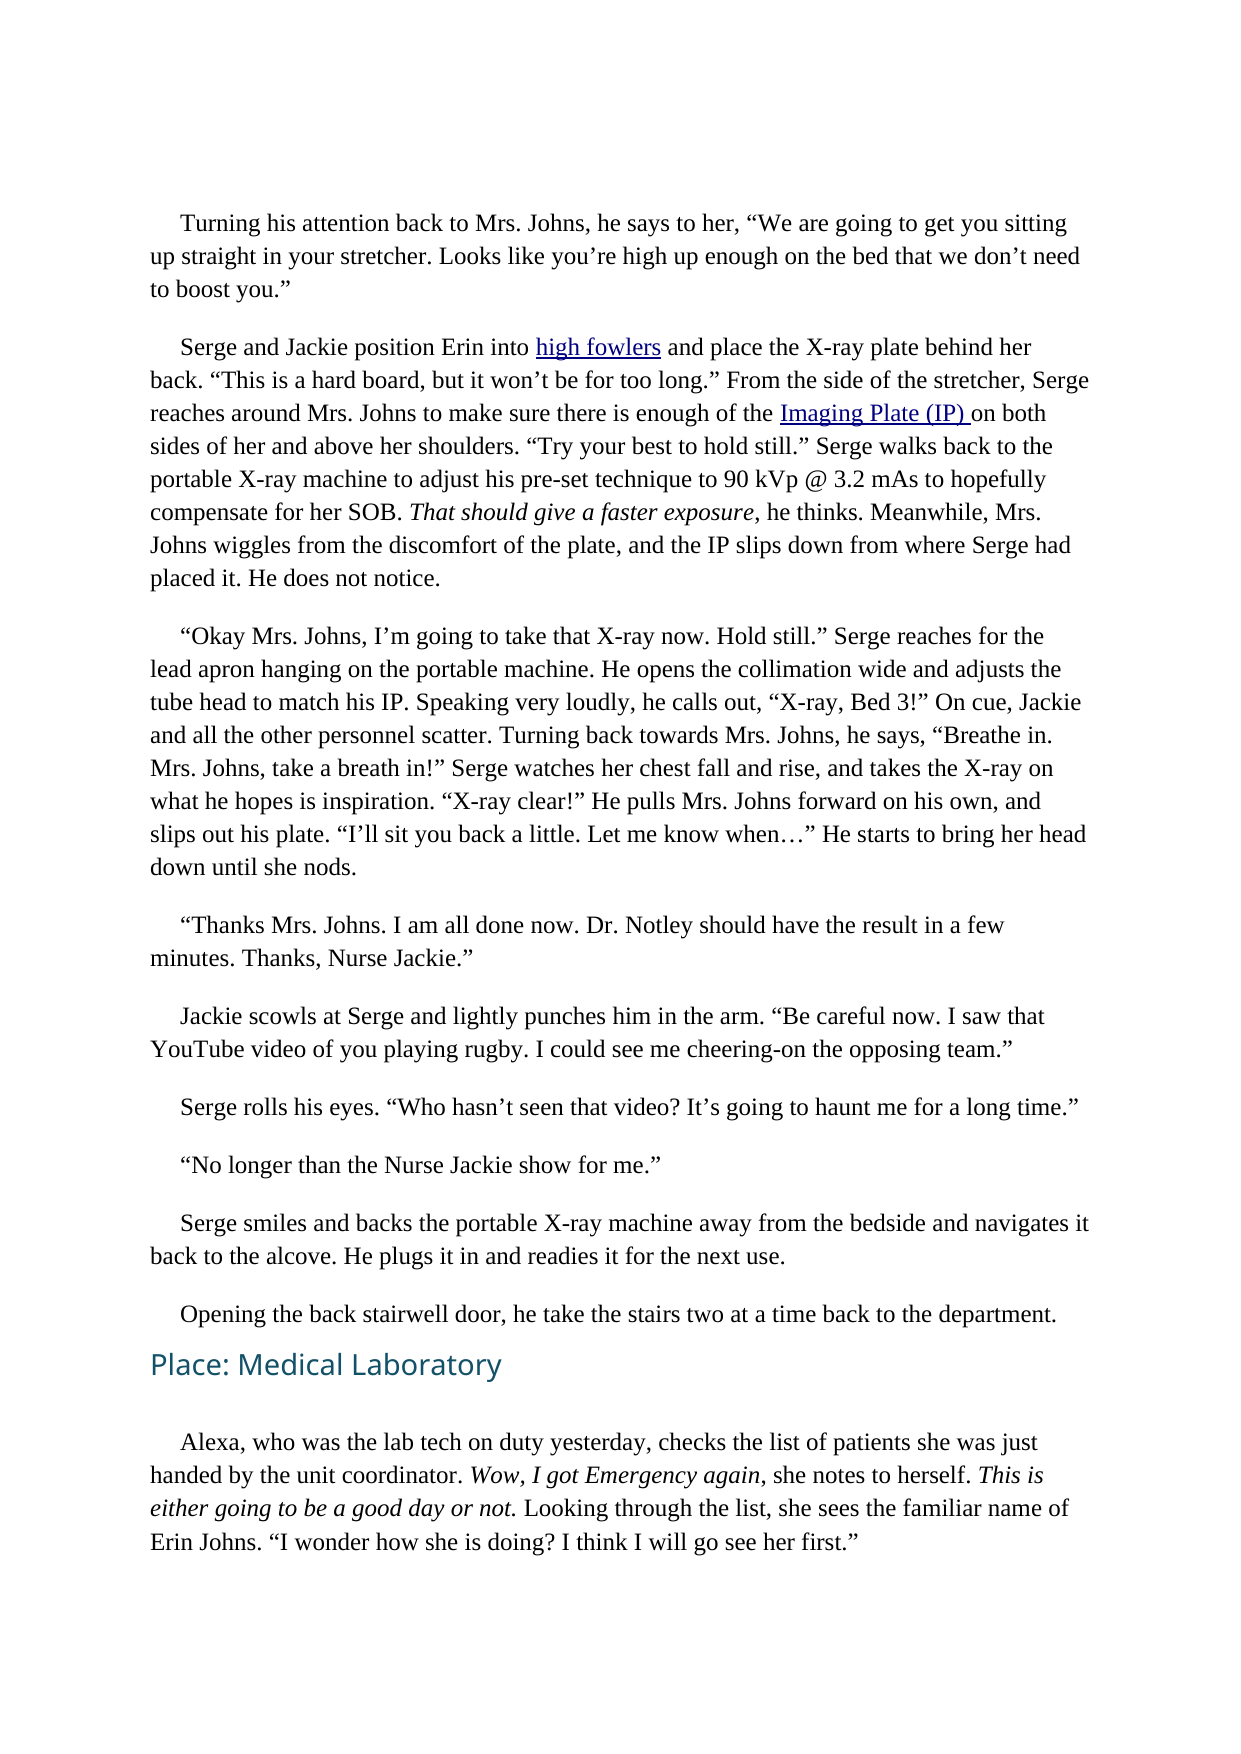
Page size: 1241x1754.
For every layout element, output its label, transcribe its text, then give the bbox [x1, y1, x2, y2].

text Serge smiles and backs the portable X-ray machine away from the bedside and navigates it back to the alcove. He plugs it in and readies it for the next use. [150, 1208, 1090, 1270]
text Opening the back stairwell door, he take the stairs two at a time back to the department. [150, 1299, 1090, 1328]
text “Thanks Mrs. Johns. I am all done now. Dr. Notley should have the result in a few minutes. Thanks, Nurse Jackie.” [150, 910, 1090, 972]
text Jackie scowls at Serge and lightly punches him in the arm. “Be careful now. I saw that YouTube video of you playing rugby. I could see me cheering-on the opposing team.” [150, 1001, 1090, 1063]
text Alexa, who was the lab tech on duty yesterday, checks the list of patients she was just handed by the unit coordinator. Wow, I got Emergency again, she notes to herself. This is either going to be a good day or not. Looking through the list, she sees the familiar name of Erin Johns. “I wonder how she is doing? I think I will go see her first.” [150, 1427, 1090, 1555]
text Turning his attention back to Mrs. Johns, he says to her, “We are going to get you sitting up straight in your stretcher. Looks like you’re high up enough on the bed that we don’t need to boost you.” [150, 208, 1090, 303]
subtitle Place: Medical Laboratory [150, 1344, 1090, 1384]
text Serge rolls his eyes. “Who hasn’t seen that video? It’s going to haunt me for a long time.” [150, 1092, 1090, 1121]
text Serge and Jackie position Erin into high fowlers and place the X-ray plate behind her back. “This is a hard board, but it won’t be for too long.” From the side of the stretcher, Serge reaches around Mrs. Johns to make sure there is enough of the Imaging Plate (IP) on both sides of her and above her shoulders. “Try your best to hold still.” Serge walks back to the portable X-ray machine to adjust his pre-set technique to 90 kVp @ 3.2 mAs to hopefully compensate for her SOB. That should give a faster exposure, he thinks. Meanwhile, Mrs. Johns wiggles from the discomfort of the plate, and the IP slips down from where Serge had placed it. He does not notice. [150, 332, 1090, 592]
text “No longer than the Nurse Jackie show for me.” [150, 1150, 1090, 1179]
text “Okay Mrs. Johns, I’m going to take that X-ray now. Hold still.” Serge reaches for the lead apron hanging on the portable machine. He opens the collimation wide and adjusts the tube head to match his IP. Speaking very loudly, he calls out, “X-ray, Bed 3!” On cue, Jackie and all the other personnel scatter. Turning back towards Mrs. Johns, he says, “Breathe in. Mrs. Johns, take a breath in!” Serge watches her chest fall and rise, and takes the X-ray on what he hopes is inspiration. “X-ray clear!” He pulls Mrs. Johns forward on his own, and slips out his plate. “I’ll sit you back a little. Let me know when…” He starts to bring her head down until she nods. [150, 621, 1090, 881]
